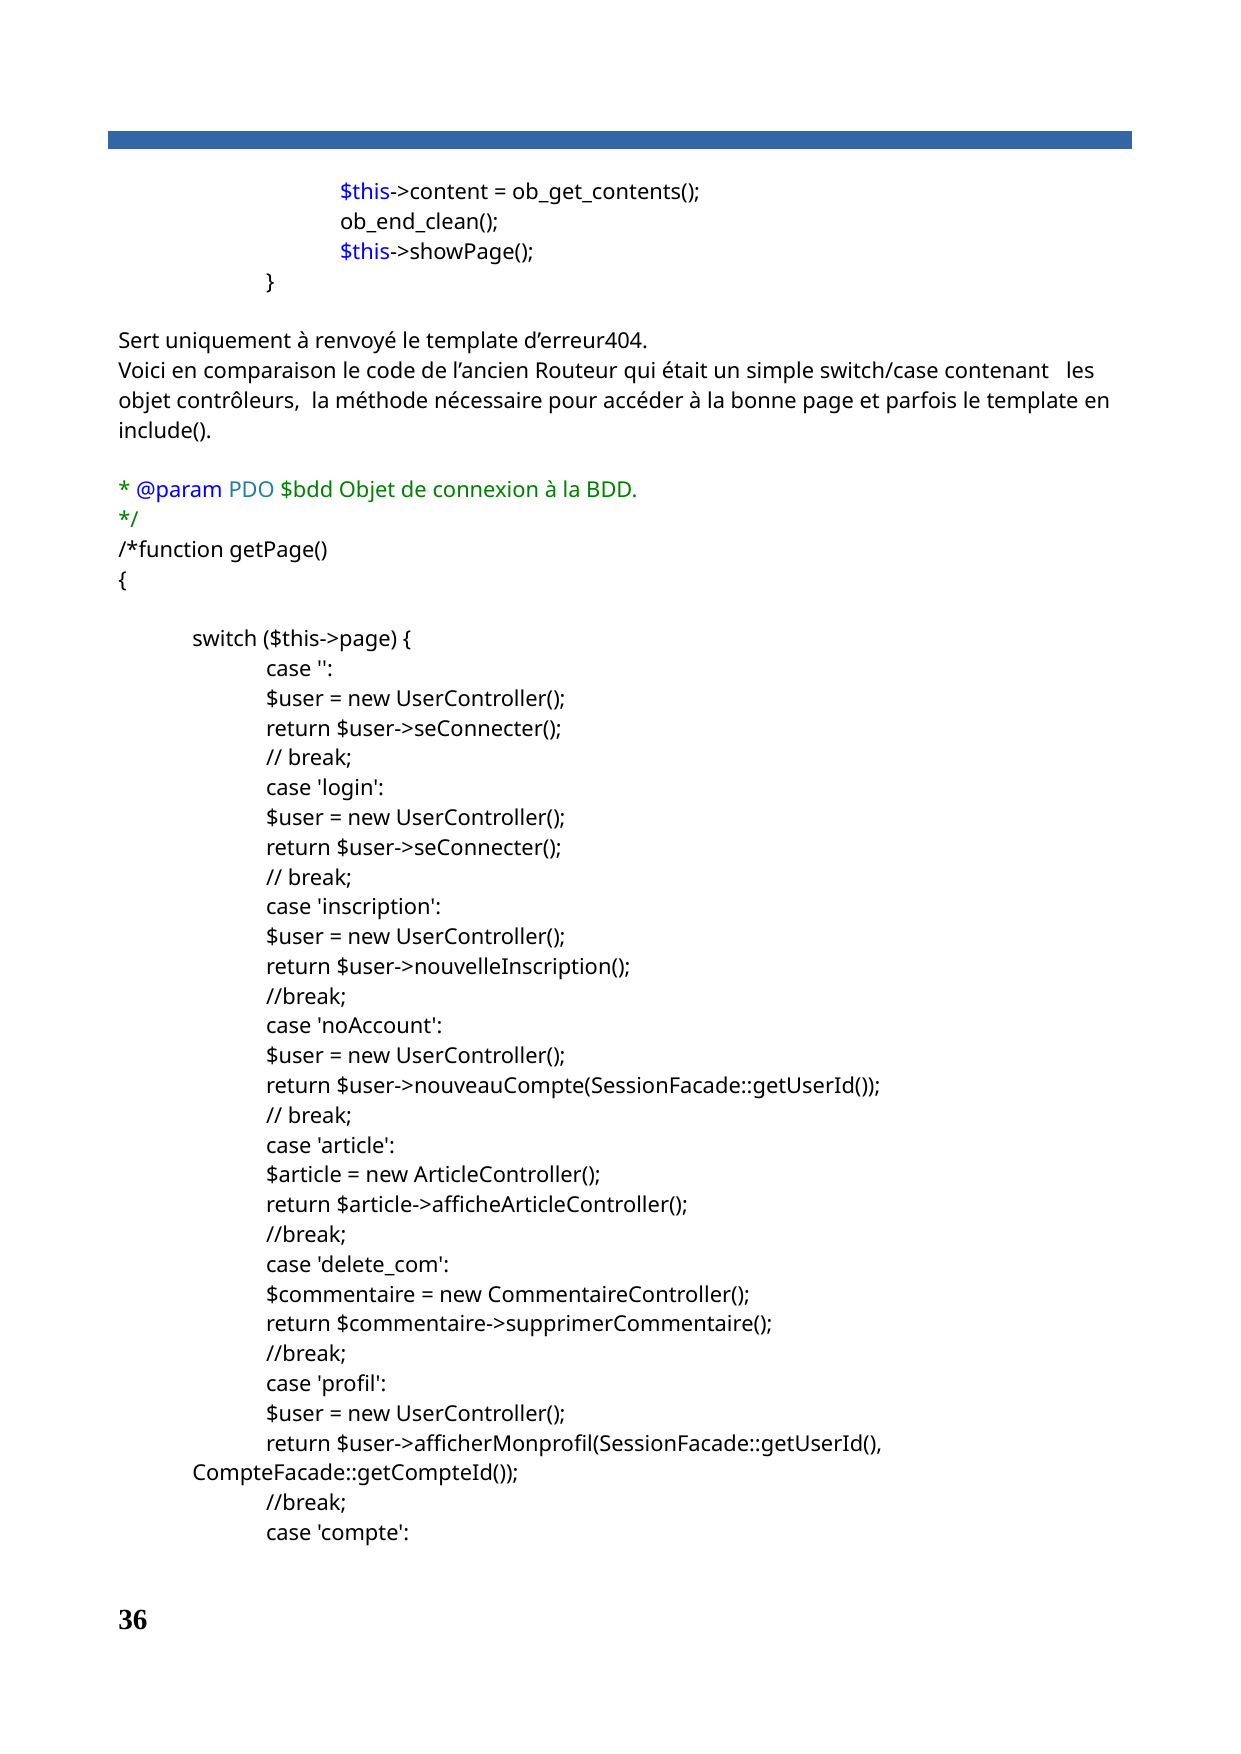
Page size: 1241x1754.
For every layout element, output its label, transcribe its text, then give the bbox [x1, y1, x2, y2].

text return $user->nouveauCompte(SessionFacade::getUserId()); [118, 1070, 1122, 1100]
text case '': [118, 653, 1122, 683]
text $commentaire = new CommentaireController(); [118, 1278, 1122, 1308]
text $article = new ArticleController(); [118, 1159, 1122, 1189]
text * @param PDO $bdd Objet de connexion à la BDD. [118, 474, 1122, 504]
text /*function getPage() [118, 534, 1122, 564]
text case 'profil': [118, 1368, 1122, 1398]
text //break; [118, 1219, 1122, 1249]
text $this->showPage(); [118, 236, 1122, 266]
text return $user->seConnecter(); [118, 832, 1122, 861]
text $this->content = ob_get_contents(); [118, 176, 1122, 206]
text // break; [118, 861, 1122, 891]
text // break; [118, 1100, 1122, 1129]
text $user = new UserController(); [118, 802, 1122, 832]
text return $user->seConnecter(); [118, 712, 1122, 742]
text ob_end_clean(); [118, 206, 1122, 236]
text $user = new UserController(); [118, 683, 1122, 712]
text } [118, 266, 1122, 296]
text return $user->nouvelleInscription(); [118, 951, 1122, 981]
text case 'login': [118, 772, 1122, 802]
text //break; [118, 1338, 1122, 1368]
text return $commentaire->supprimerCommentaire(); [118, 1308, 1122, 1338]
text switch ($this->page) { [118, 623, 1122, 653]
text */ [118, 504, 1122, 534]
text case 'delete_com': [118, 1249, 1122, 1278]
text case 'article': [118, 1129, 1122, 1159]
text $user = new UserController(); [118, 921, 1122, 951]
text //break; [118, 1487, 1122, 1517]
text //break; [118, 981, 1122, 1010]
text $user = new UserController(); [118, 1398, 1122, 1427]
text case 'compte': [118, 1517, 1122, 1547]
text case 'noAccount': [118, 1010, 1122, 1040]
text // break; [118, 742, 1122, 772]
text Sert uniquement à renvoyé le template d’erreur404. [118, 325, 1122, 355]
text return $user->afficherMonprofil(SessionFacade::getUserId(), CompteFacade::getCompteId()); [118, 1427, 1122, 1487]
text Voici en comparaison le code de l’ancien Routeur qui était un simple switch/case contenant les objet contrôleurs, la méthode nécessaire pour accéder à la bonne page et parfois le template en include(). [118, 355, 1122, 444]
text { [118, 564, 1122, 593]
text return $article->afficheArticleController(); [118, 1189, 1122, 1219]
text $user = new UserController(); [118, 1040, 1122, 1070]
text case 'inscription': [118, 891, 1122, 921]
